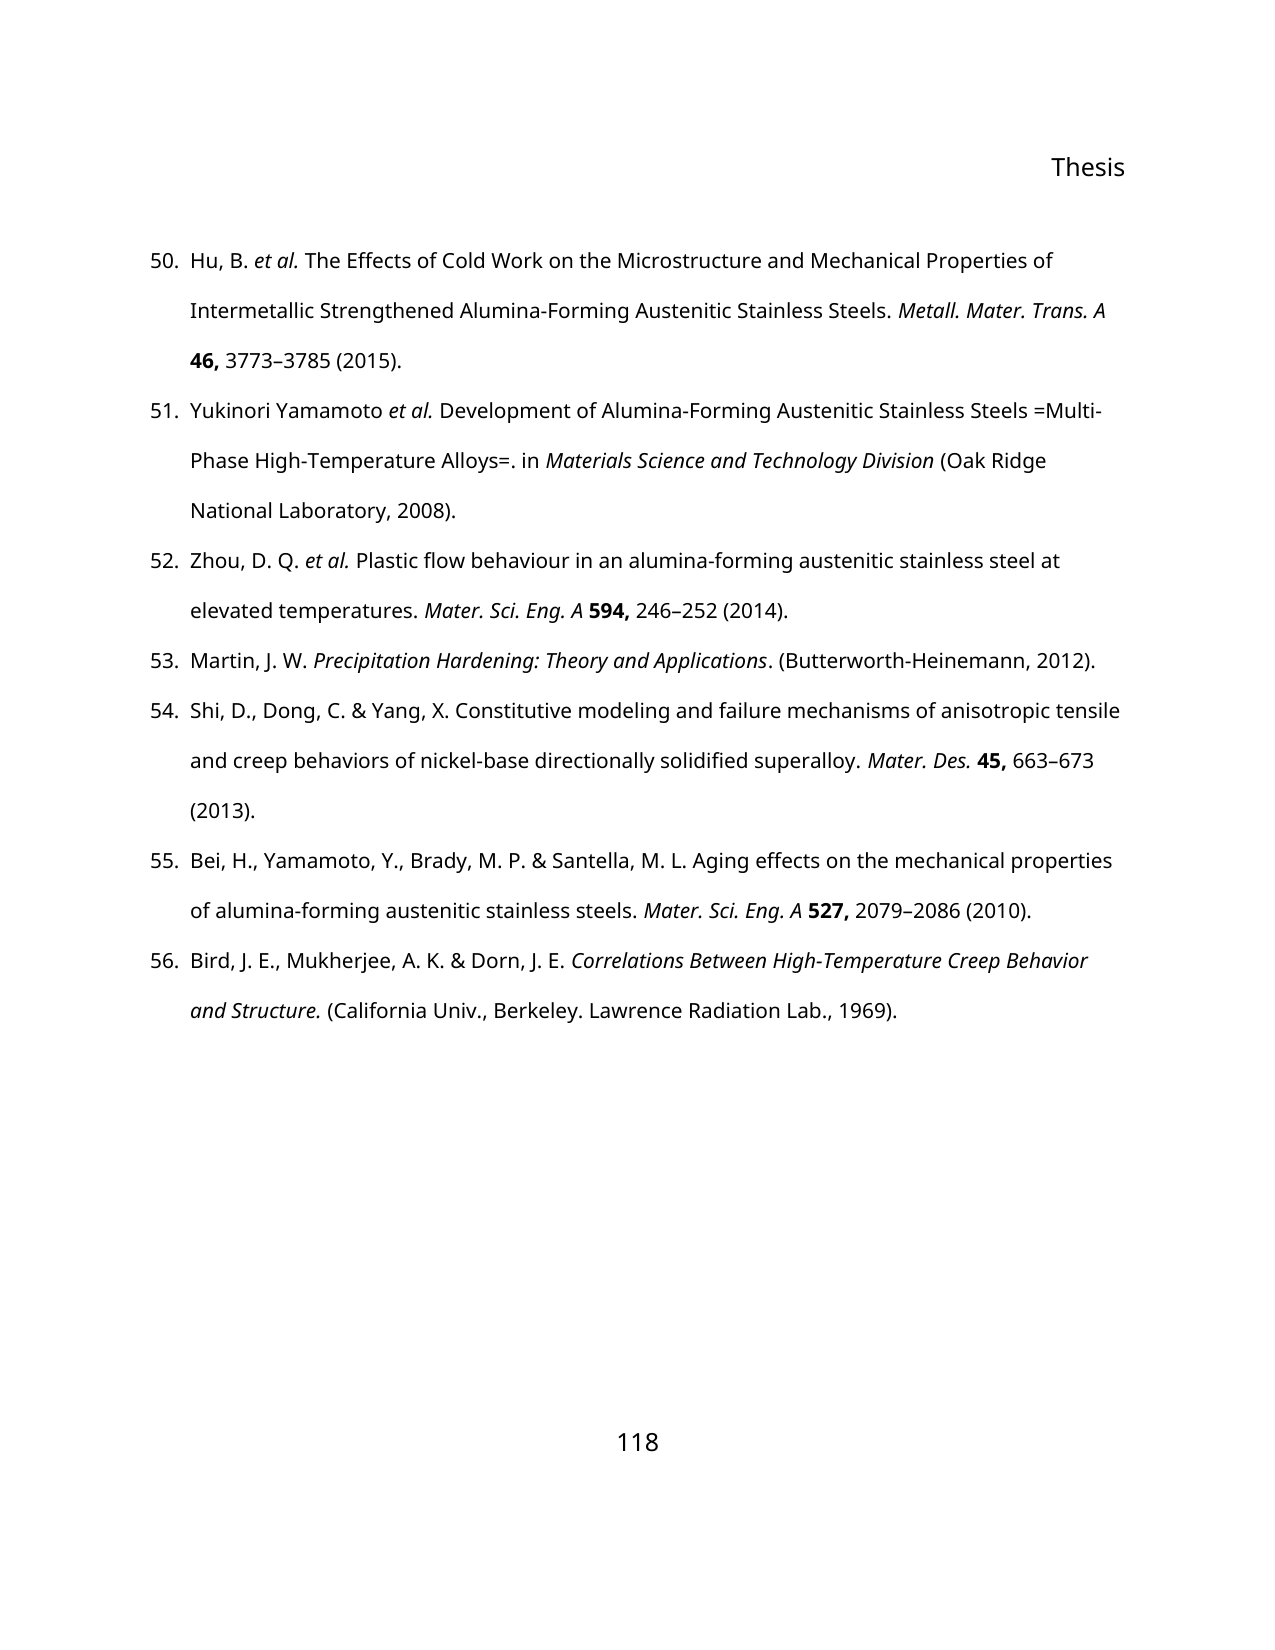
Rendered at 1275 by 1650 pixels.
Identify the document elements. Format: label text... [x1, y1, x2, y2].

text 50. Hu, B. et al. The Effects of Cold Work on the Microstructure and Mechanical Properties of Intermetallic Strengthened Alumina-Forming Austenitic Stainless Steels. Metall. Mater. Trans. A 46, 3773–3785 (2015). [150, 225, 1125, 375]
text 56. Bird, J. E., Mukherjee, A. K. & Dorn, J. E. Correlations Between High-Temperature Creep Behavior and Structure. (California Univ., Berkeley. Lawrence Radiation Lab., 1969). [150, 925, 1125, 1025]
text 51. Yukinori Yamamoto et al. Development of Alumina-Forming Austenitic Stainless Steels =Multi-Phase High-Temperature Alloys=. in Materials Science and Technology Division (Oak Ridge National Laboratory, 2008). [150, 375, 1125, 525]
text 55. Bei, H., Yamamoto, Y., Brady, M. P. & Santella, M. L. Aging effects on the mechanical properties of alumina-forming austenitic stainless steels. Mater. Sci. Eng. A 527, 2079–2086 (2010). [150, 825, 1125, 925]
text 54. Shi, D., Dong, C. & Yang, X. Constitutive modeling and failure mechanisms of anisotropic tensile and creep behaviors of nickel-base directionally solidified superalloy. Mater. Des. 45, 663–673 (2013). [150, 675, 1125, 825]
text 52. Zhou, D. Q. et al. Plastic flow behaviour in an alumina-forming austenitic stainless steel at elevated temperatures. Mater. Sci. Eng. A 594, 246–252 (2014). [150, 525, 1125, 625]
text 53. Martin, J. W. Precipitation Hardening: Theory and Applications. (Butterworth-Heinemann, 2012). [150, 625, 1125, 675]
